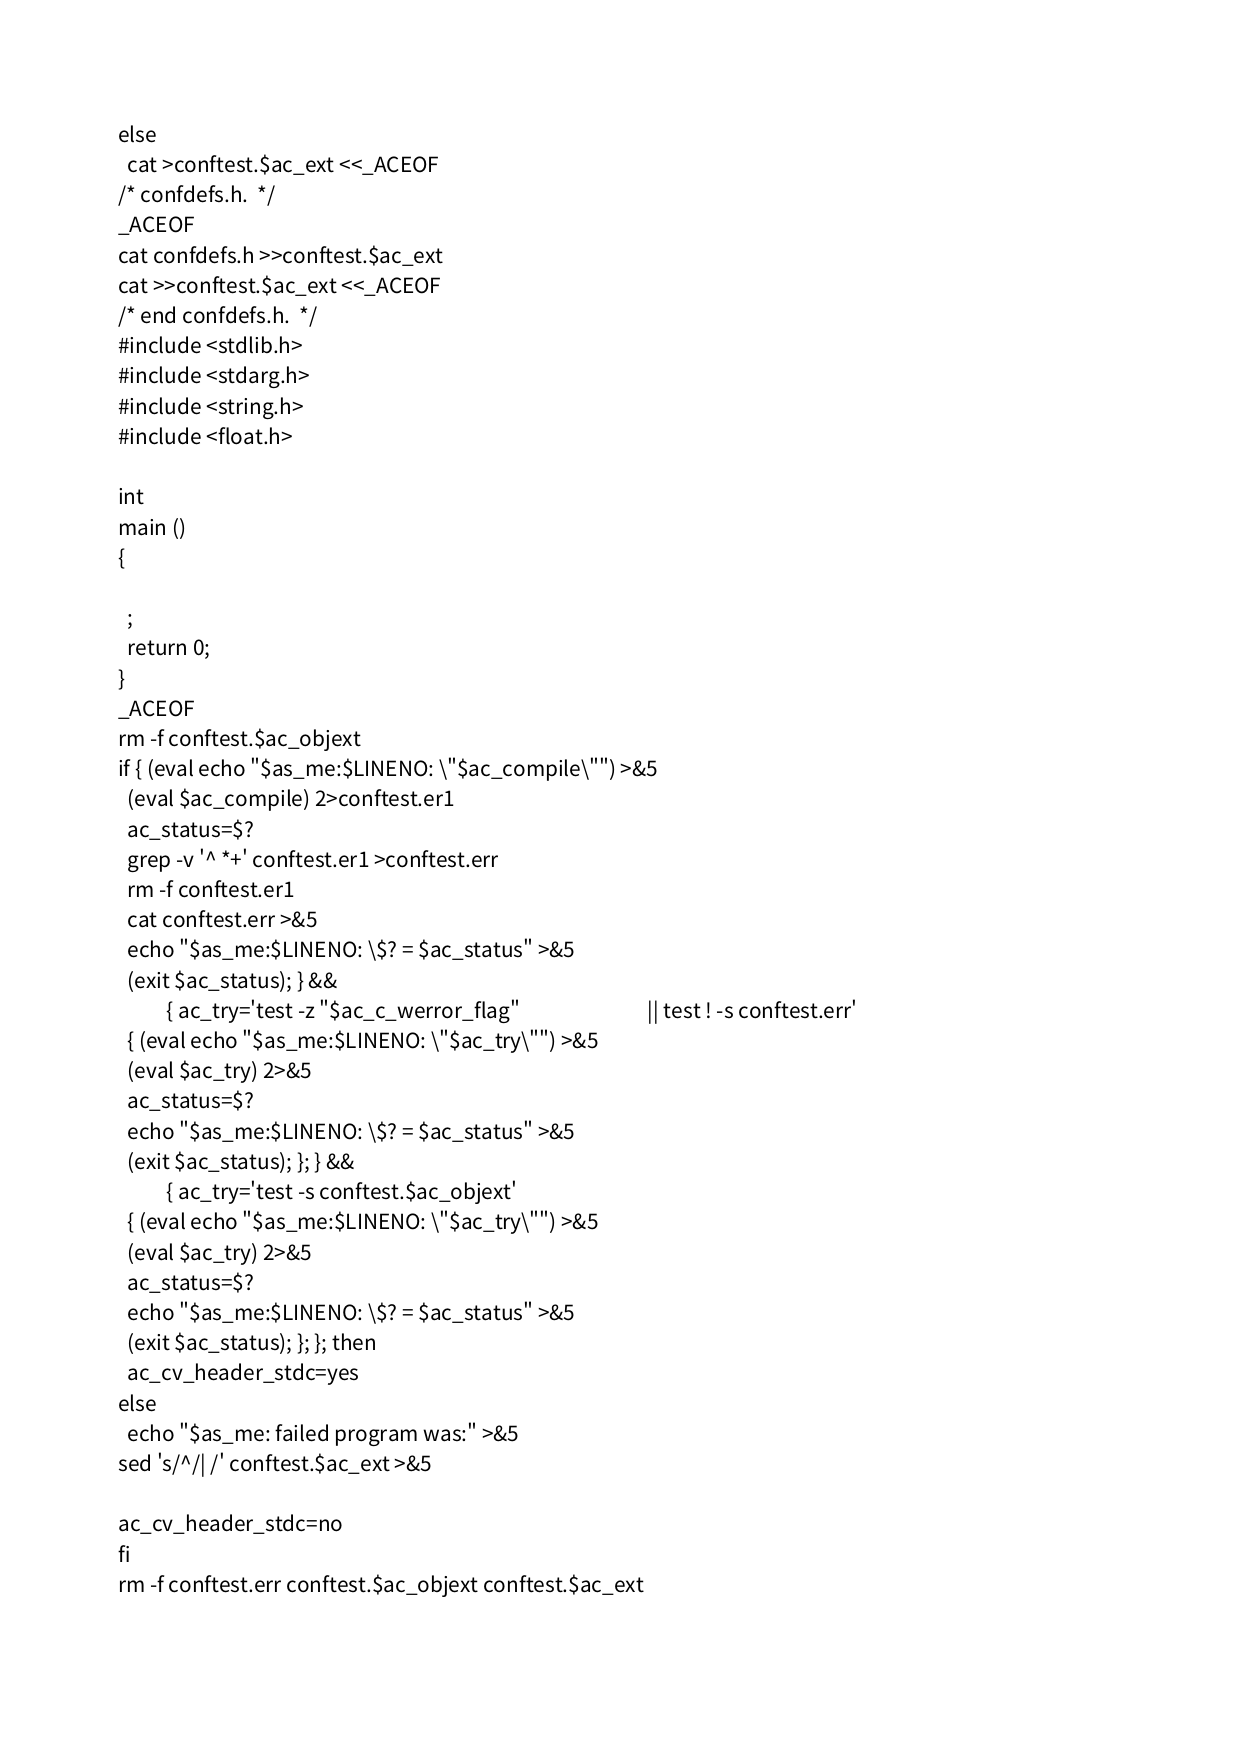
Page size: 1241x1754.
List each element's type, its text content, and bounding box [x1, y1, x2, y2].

text sed 's/^/| /' conftest.$ac_ext >&5 [118, 1447, 1122, 1477]
text ac_status=$? [118, 1085, 1122, 1115]
text (eval $ac_try) 2>&5 [118, 1236, 1122, 1266]
text { (eval echo "$as_me:$LINENO: \"$ac_try\"") >&5 [118, 1206, 1122, 1236]
text cat >conftest.$ac_ext <<_ACEOF [118, 148, 1122, 178]
text fi [118, 1538, 1122, 1568]
text (exit $ac_status); }; } && [118, 1145, 1122, 1175]
text { ac_try='test -z "$ac_c_werror_flag" || test ! -s conftest.err' [118, 994, 1122, 1024]
text #include <stdarg.h> [118, 360, 1122, 390]
text rm -f conftest.err conftest.$ac_objext conftest.$ac_ext [118, 1568, 1122, 1598]
text { [118, 541, 1122, 571]
text echo "$as_me: failed program was:" >&5 [118, 1417, 1122, 1447]
text else [118, 1387, 1122, 1417]
text (exit $ac_status); } && [118, 964, 1122, 994]
text ac_cv_header_stdc=yes [118, 1357, 1122, 1387]
text return 0; [118, 632, 1122, 662]
text echo "$as_me:$LINENO: \$? = $ac_status" >&5 [118, 934, 1122, 964]
text else [118, 118, 1122, 148]
text echo "$as_me:$LINENO: \$? = $ac_status" >&5 [118, 1296, 1122, 1326]
text (eval $ac_compile) 2>conftest.er1 [118, 783, 1122, 813]
text grep -v '^ *+' conftest.er1 >conftest.err [118, 843, 1122, 873]
text cat confdefs.h >>conftest.$ac_ext [118, 239, 1122, 269]
text _ACEOF [118, 692, 1122, 722]
text cat conftest.err >&5 [118, 903, 1122, 934]
text #include <stdlib.h> [118, 329, 1122, 360]
text #include <string.h> [118, 390, 1122, 420]
text cat >>conftest.$ac_ext <<_ACEOF [118, 269, 1122, 299]
text (eval $ac_try) 2>&5 [118, 1054, 1122, 1085]
text ; [118, 601, 1122, 632]
text ac_status=$? [118, 1266, 1122, 1296]
text { (eval echo "$as_me:$LINENO: \"$ac_try\"") >&5 [118, 1024, 1122, 1054]
text _ACEOF [118, 209, 1122, 239]
text { ac_try='test -s conftest.$ac_objext' [118, 1175, 1122, 1206]
text if { (eval echo "$as_me:$LINENO: \"$ac_compile\"") >&5 [118, 752, 1122, 783]
text /* end confdefs.h. */ [118, 299, 1122, 329]
text rm -f conftest.er1 [118, 873, 1122, 903]
text int [118, 481, 1122, 511]
text /* confdefs.h. */ [118, 178, 1122, 209]
text ac_cv_header_stdc=no [118, 1508, 1122, 1538]
text main () [118, 511, 1122, 541]
text (exit $ac_status); }; }; then [118, 1326, 1122, 1357]
text } [118, 662, 1122, 692]
text ac_status=$? [118, 813, 1122, 843]
text rm -f conftest.$ac_objext [118, 722, 1122, 752]
text #include <float.h> [118, 420, 1122, 450]
text echo "$as_me:$LINENO: \$? = $ac_status" >&5 [118, 1115, 1122, 1145]
